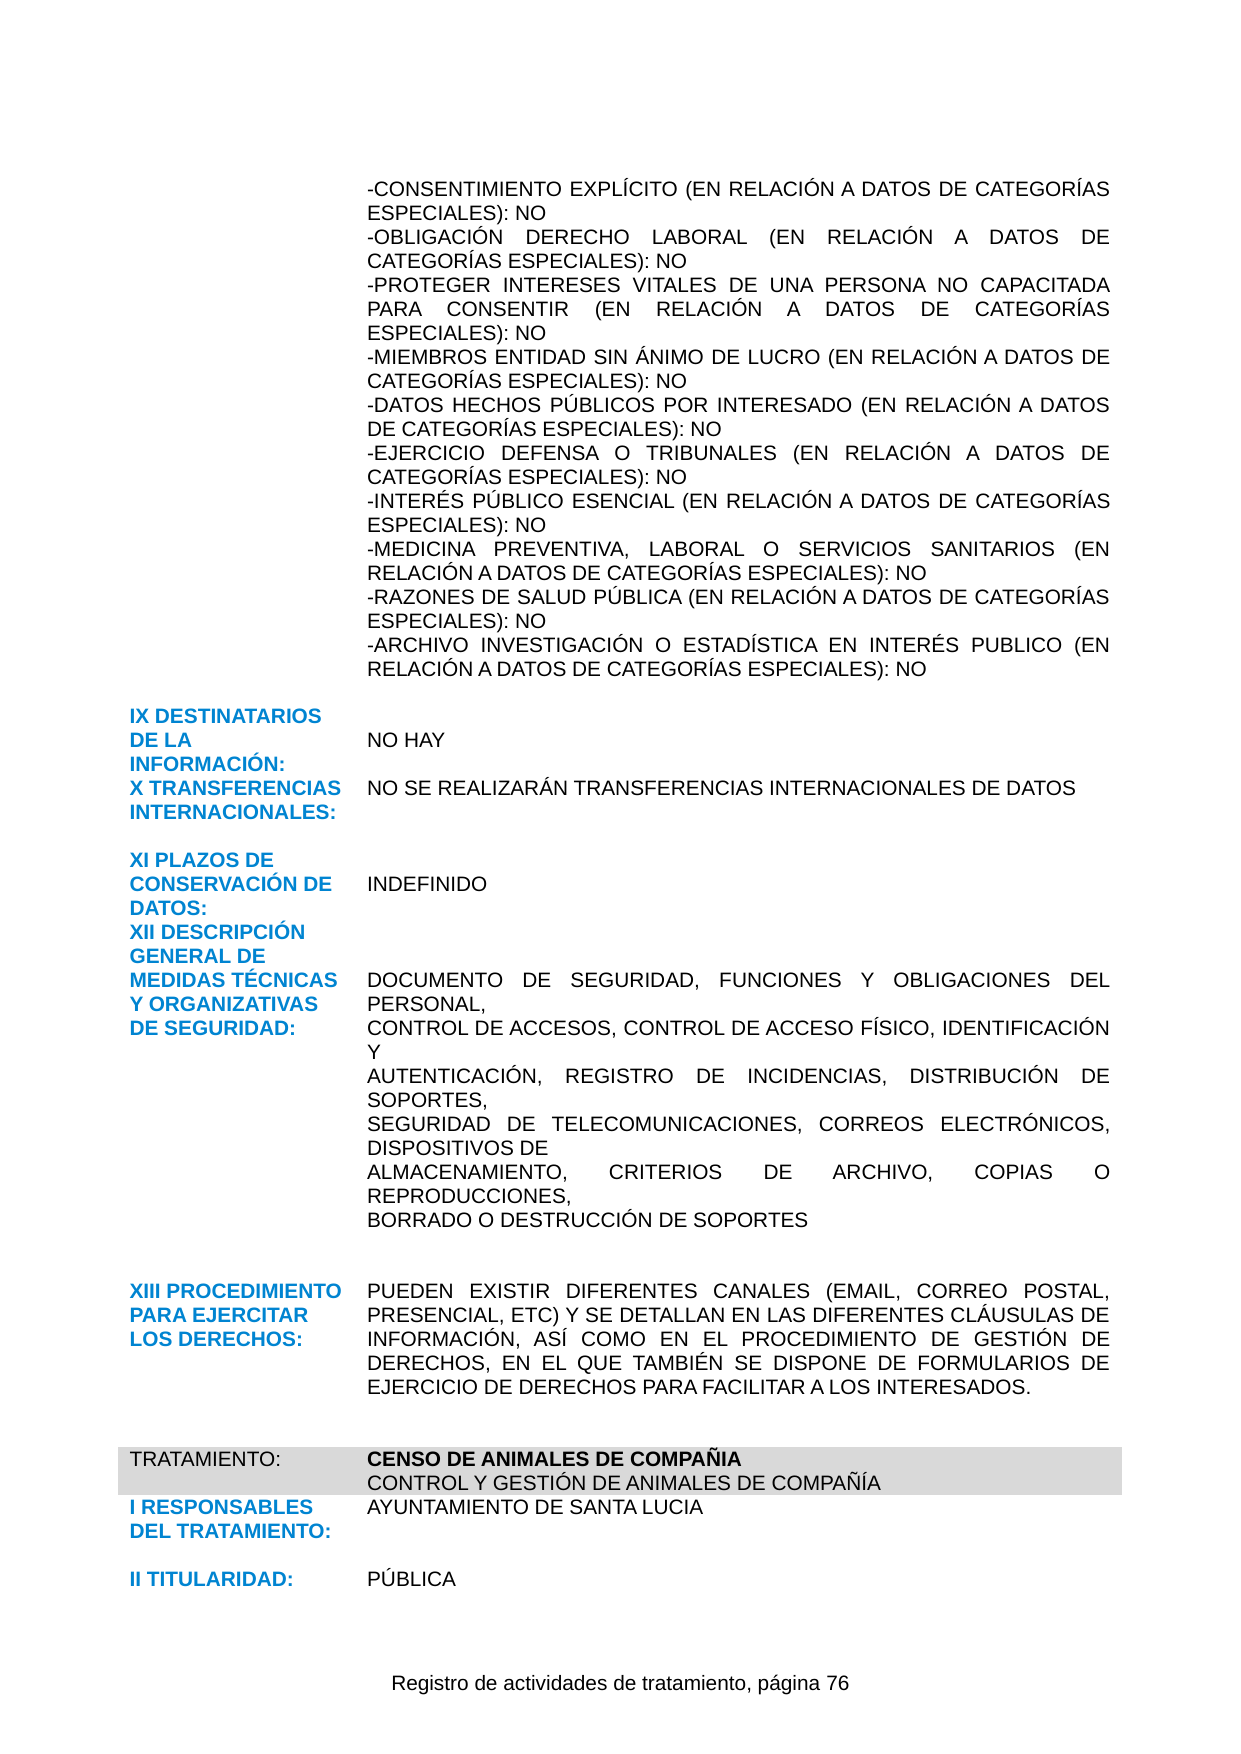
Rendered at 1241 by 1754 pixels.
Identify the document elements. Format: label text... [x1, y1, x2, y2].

table_cell -CONSENTIMIENTO EXPLÍCITO (EN RELACIÓN A DATOS DE CATEGORÍAS ESPECIALES): NO -OBLIGACIÓN DERECHO LABORAL (EN RELACIÓN A DATOS DE CATEGORÍAS ESPECIALES): NO -PROTEGER INTERESES VITALES DE UNA PERSONA NO CAPACITADA PARA CONSENTIR (EN RELACIÓN A DATOS DE CATEGORÍAS ESPECIALES): NO -MIEMBROS ENTIDAD SIN ÁNIMO DE LUCRO (EN RELACIÓN A DATOS DE CATEGORÍAS ESPECIALES): NO -DATOS HECHOS PÚBLICOS POR INTERESADO (EN RELACIÓN A DATOS DE CATEGORÍAS ESPECIALES): NO -EJERCICIO DEFENSA O TRIBUNALES (EN RELACIÓN A DATOS DE CATEGORÍAS ESPECIALES): NO -INTERÉS PÚBLICO ESENCIAL (EN RELACIÓN A DATOS DE CATEGORÍAS ESPECIALES): NO -MEDICINA PREVENTIVA, LABORAL O SERVICIOS SANITARIOS (EN RELACIÓN A DATOS DE CATEGORÍAS ESPECIALES): NO -RAZONES DE SALUD PÚBLICA (EN RELACIÓN A DATOS DE CATEGORÍAS ESPECIALES): NO -ARCHIVO INVESTIGACIÓN O ESTADÍSTICA EN INTERÉS PUBLICO (EN RELACIÓN A DATOS DE CATEGORÍAS ESPECIALES): NO [356, 177, 1122, 704]
table_header TRATAMIENTO: [118, 1447, 356, 1495]
table_cell XI PLAZOS DE CONSERVACIÓN DE DATOS: [118, 848, 356, 920]
table_cell [118, 177, 356, 704]
table_cell NO HAY [356, 704, 1122, 776]
table_cell INDEFINIDO [356, 848, 1122, 920]
table_cell NO SE REALIZARÁN TRANSFERENCIAS INTERNACIONALES DE DATOS [356, 776, 1122, 848]
table_cell PUEDEN EXISTIR DIFERENTES CANALES (EMAIL, CORREO POSTAL, PRESENCIAL, ETC) Y SE DETALLAN EN LAS DIFERENTES CLÁUSULAS DE INFORMACIÓN, ASÍ COMO EN EL PROCEDIMIENTO DE GESTIÓN DE DERECHOS, EN EL QUE TAMBIÉN SE DISPONE DE FORMULARIOS DE EJERCICIO DE DERECHOS PARA FACILITAR A LOS INTERESADOS. [356, 1279, 1122, 1423]
table_cell IX DESTINATARIOS DE LA INFORMACIÓN: [118, 704, 356, 776]
table_cell XIII PROCEDIMIENTO PARA EJERCITAR LOS DERECHOS: [118, 1279, 356, 1423]
table_cell AYUNTAMIENTO DE SANTA LUCIA [356, 1495, 1122, 1567]
table_cell II TITULARIDAD: [118, 1567, 356, 1615]
table_cell DOCUMENTO DE SEGURIDAD, FUNCIONES Y OBLIGACIONES DEL PERSONAL, CONTROL DE ACCESOS, CONTROL DE ACCESO FÍSICO, IDENTIFICACIÓN Y AUTENTICACIÓN, REGISTRO DE INCIDENCIAS, DISTRIBUCIÓN DE SOPORTES, SEGURIDAD DE TELECOMUNICACIONES, CORREOS ELECTRÓNICOS, DISPOSITIVOS DE ALMACENAMIENTO, CRITERIOS DE ARCHIVO, COPIAS O REPRODUCCIONES, BORRADO O DESTRUCCIÓN DE SOPORTES [356, 920, 1122, 1279]
table_cell X TRANSFERENCIAS INTERNACIONALES: [118, 776, 356, 848]
table_header CENSO DE ANIMALES DE COMPAÑIA CONTROL Y GESTIÓN DE ANIMALES DE COMPAÑÍA [356, 1447, 1122, 1495]
table_cell XII DESCRIPCIÓN GENERAL DE MEDIDAS TÉCNICAS Y ORGANIZATIVAS DE SEGURIDAD: [118, 920, 356, 1279]
table_cell PÚBLICA [356, 1567, 1122, 1615]
table_cell I RESPONSABLES DEL TRATAMIENTO: [118, 1495, 356, 1567]
